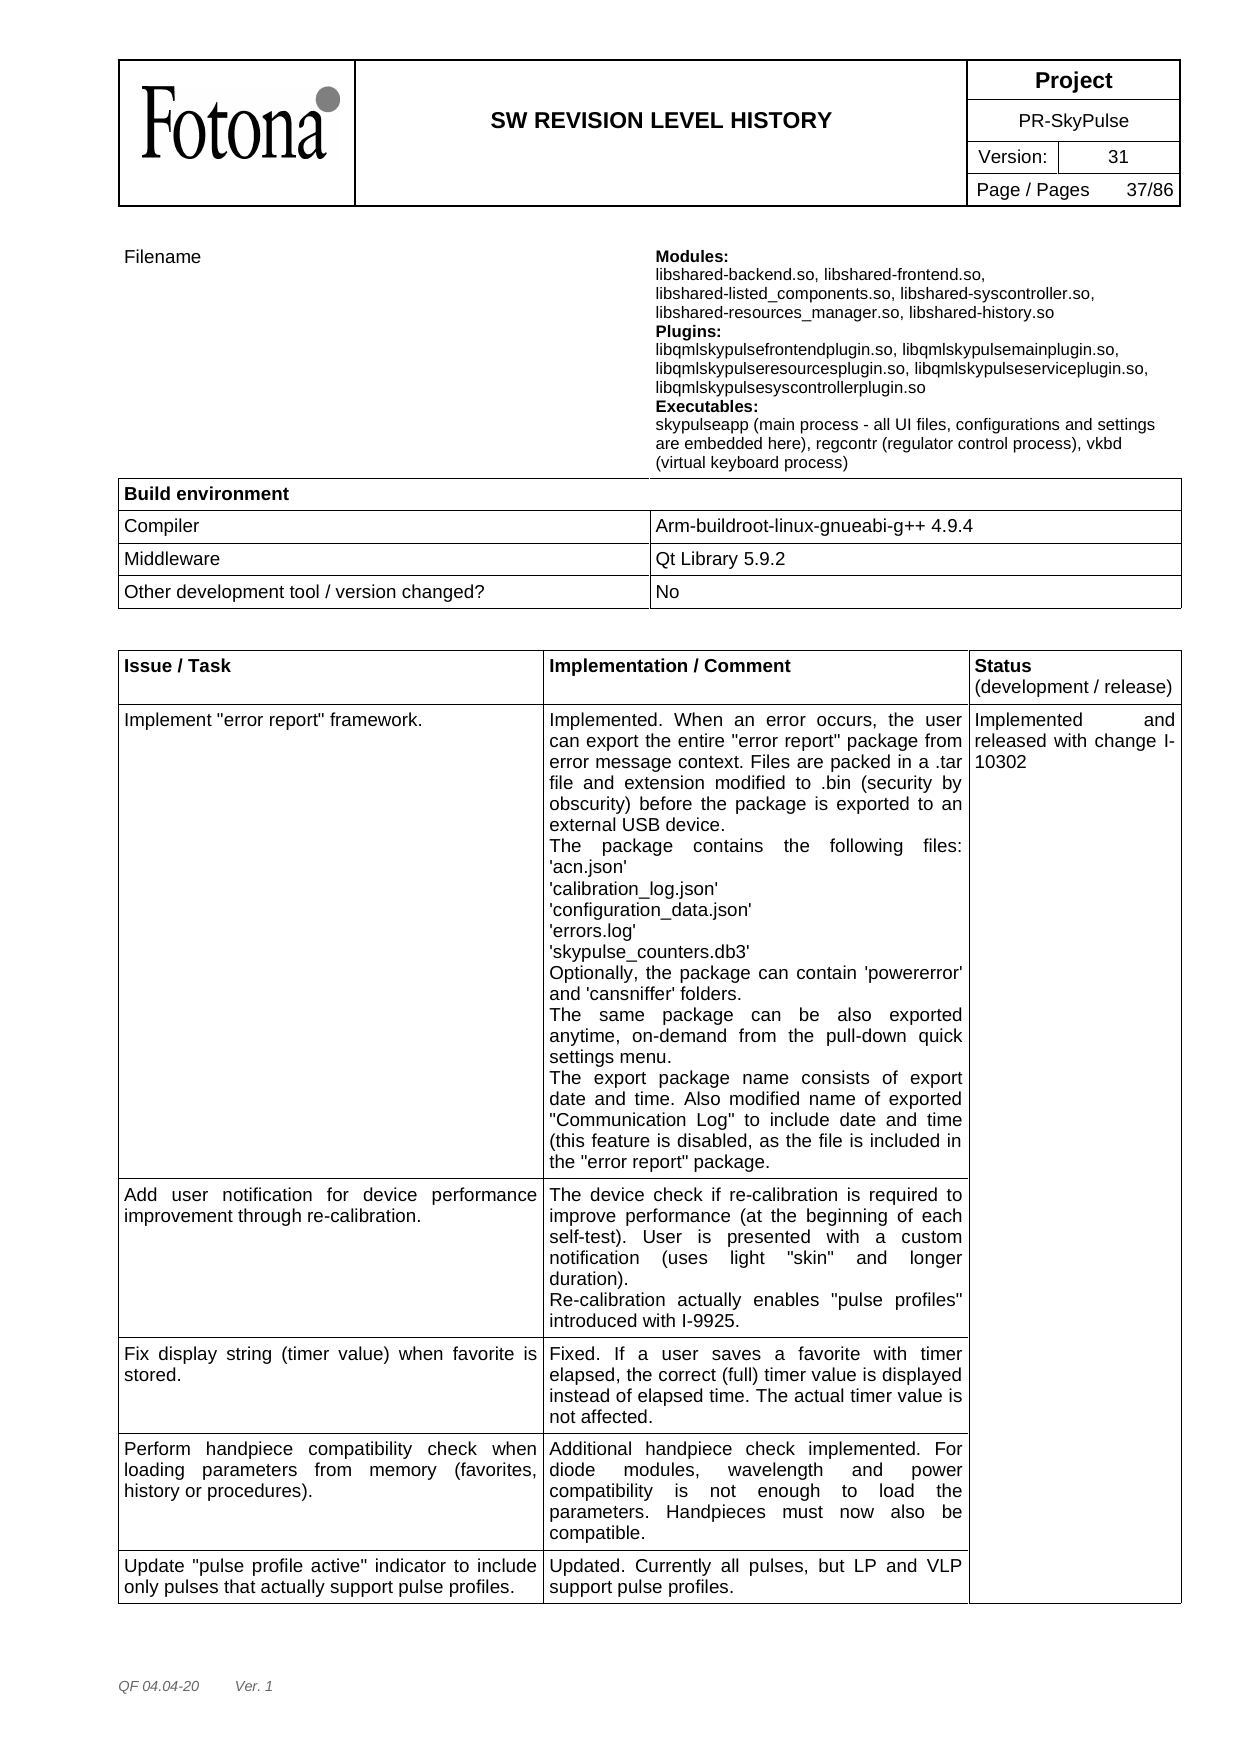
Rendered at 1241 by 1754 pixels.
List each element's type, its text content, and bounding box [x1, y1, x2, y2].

table_cell Update "pulse profile active" indicator to include only pulses that actually support pulse profiles. [119, 1551, 543, 1603]
table_cell Fixed. If a user saves a favorite with timer elapsed, the correct (full) timer value is displayed instead of elapsed time. The actual timer value is not affected. [544, 1338, 968, 1433]
table_cell Updated. Currently all pulses, but LP and VLP support pulse profiles. [544, 1551, 968, 1603]
table_cell No [651, 576, 1181, 608]
table_cell Modules: libshared-backend.so, libshared-frontend.so, libshared-listed_components.so, libshared-syscontroller.so, libshared-resources_manager.so, libshared-history.so Plugins: libqmlskypulsefrontendplugin.so, libqmlskypulsemainplugin.so, libqmlskypulseresourcesplugin.so, libqmlskypulseserviceplugin.so, libqmlskypulsesyscontrollerplugin.so Executables: skypulseapp (main process - all UI files, configurations and settings are embedded here), regcontr (regulator control process), vkbd (virtual keyboard process) [650, 241, 1181, 478]
table_cell Filename [118, 241, 649, 478]
table_cell Add user notification for device performance improvement through re-calibration. [119, 1179, 543, 1337]
table_cell Build environment [119, 479, 1181, 510]
table_cell Implement "error report" framework. [119, 705, 543, 1178]
table_cell Arm-buildroot-linux-gnueabi-g++ 4.9.4 [651, 511, 1181, 543]
table_cell Perform handpiece compatibility check when loading parameters from memory (favorites, history or procedures). [119, 1434, 543, 1550]
table_header Status (development / release) [970, 651, 1181, 704]
table_cell The device check if re-calibration is required to improve performance (at the beginning of each self-test). User is presented with a custom notification (uses light "skin" and longer duration). Re-calibration actually enables "pulse profiles" introduced with I-9925. [544, 1179, 968, 1337]
table_cell Other development tool / version changed? [119, 576, 649, 608]
table_header Issue / Task [119, 651, 543, 704]
table_header Implementation / Comment [544, 651, 968, 704]
table_cell Implemented. When an error occurs, the user can export the entire "error report" package from error message context. Files are packed in a .tar file and extension modified to .bin (security by obscurity) before the package is exported to an external USB device. The package contains the following files: 'acn.json' 'calibration_log.json' 'configuration_data.json' 'errors.log' 'skypulse_counters.db3' Optionally, the package can contain 'powererror' and 'cansniffer' folders. The same package can be also exported anytime, on-demand from the pull-down quick settings menu. The export package name consists of export date and time. Also modified name of exported "Communication Log" to include date and time (this feature is disabled, as the file is included in the "error report" package. [544, 705, 968, 1178]
table_cell Middleware [119, 544, 649, 575]
table_cell Fix display string (timer value) when favorite is stored. [119, 1338, 543, 1433]
table_cell Additional handpiece check implemented. For diode modules, wavelength and power compatibility is not enough to load the parameters. Handpieces must now also be compatible. [544, 1434, 968, 1550]
table_cell Qt Library 5.9.2 [651, 544, 1181, 575]
table_cell Implemented and released with change I-10302 [970, 705, 1181, 1603]
table_cell Compiler [119, 511, 649, 543]
